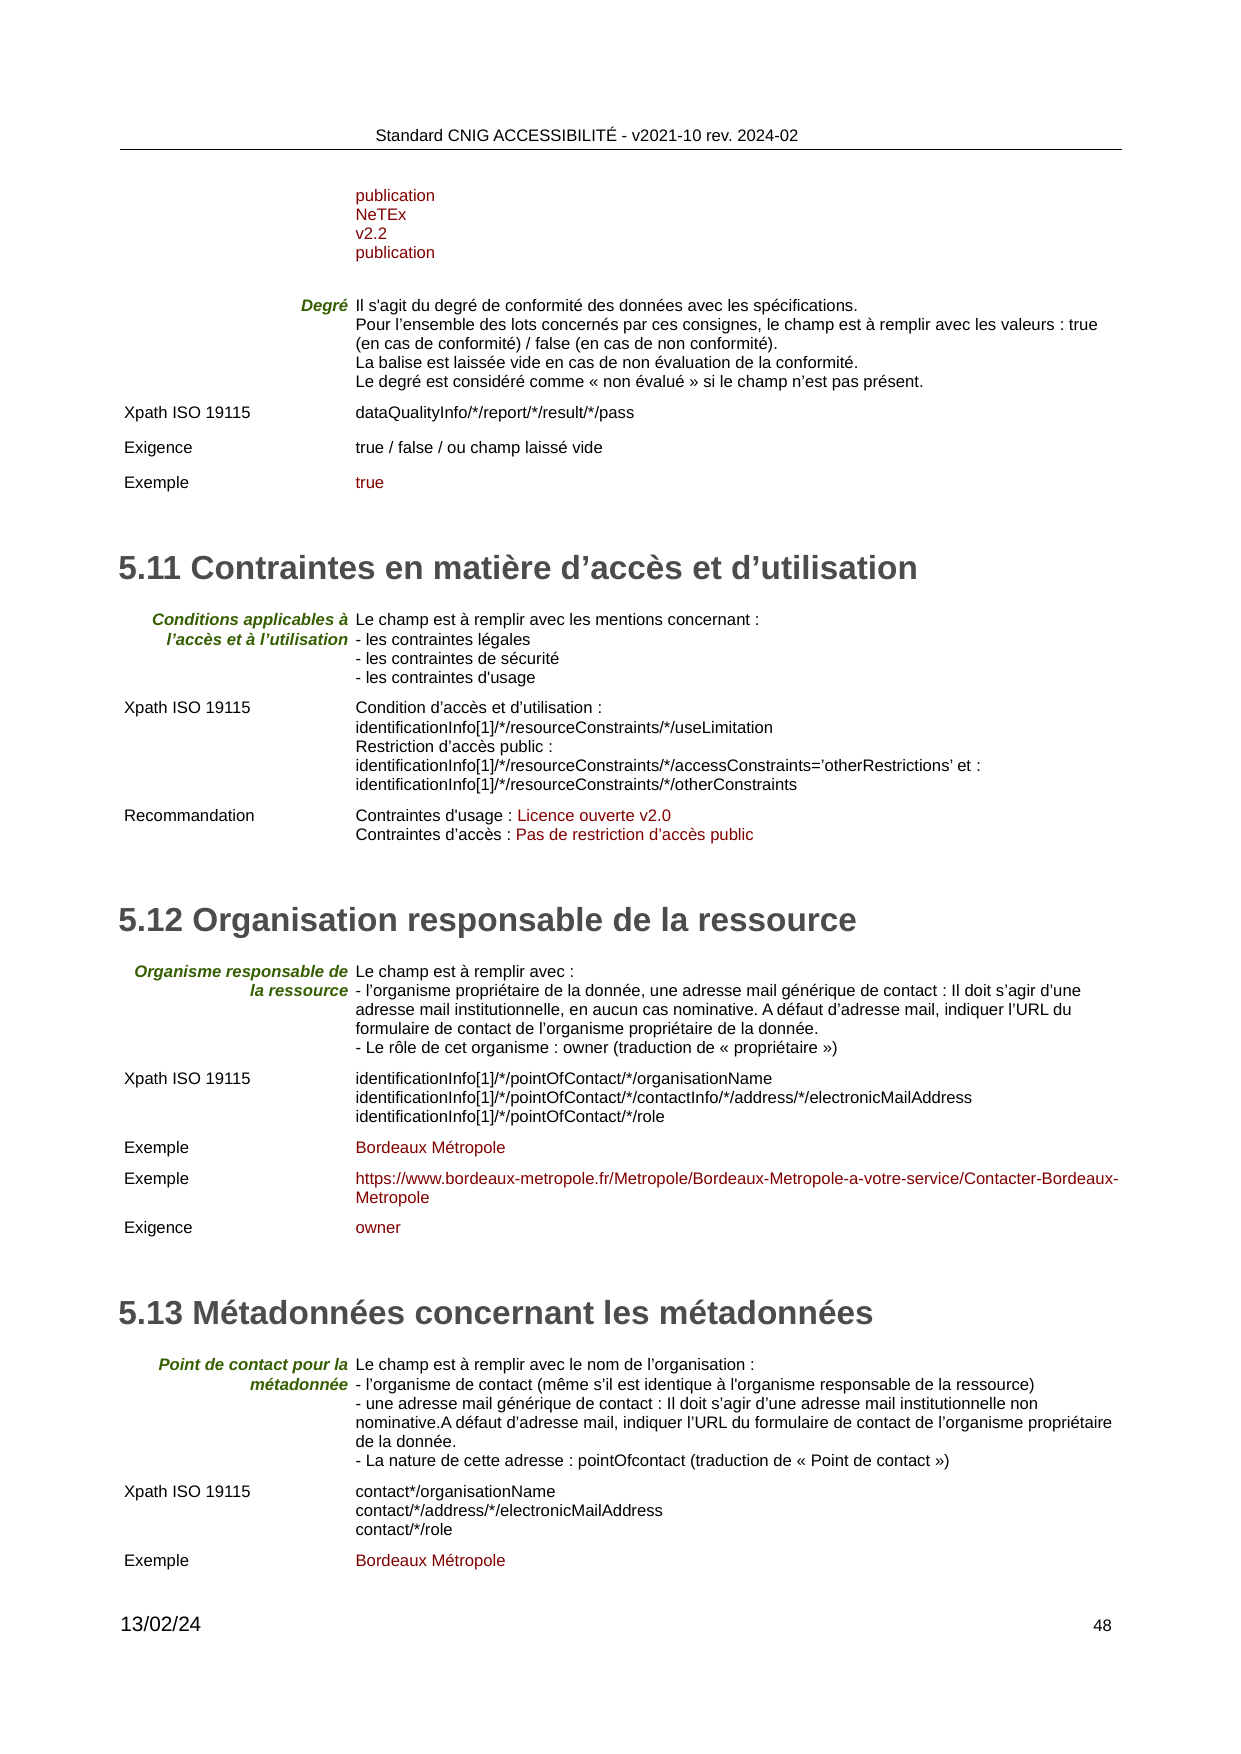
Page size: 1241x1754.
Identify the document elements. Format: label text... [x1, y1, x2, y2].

table_cell Exemple [118, 468, 355, 498]
table_header Point de contact pour la métadonnée [118, 1350, 355, 1476]
table_cell [118, 180, 355, 268]
table_cell Recommandation [118, 800, 355, 850]
table_cell Exemple [118, 1163, 355, 1213]
table_cell owner [355, 1213, 1122, 1243]
table_cell Exemple [118, 1132, 355, 1163]
table_cell Xpath ISO 19115 [118, 1476, 355, 1545]
table_cell identificationInfo[1]/*/pointOfContact/*/organisationName identificationInfo[1]/*/pointOfContact/*/contactInfo/*/address/*/electronicMailAddress identificationInfo[1]/*/pointOfContact/*/role [355, 1063, 1122, 1132]
table_header Organisme responsable de la ressource [118, 956, 355, 1063]
table_cell Exigence [118, 433, 355, 468]
table_cell Exigence [118, 1213, 355, 1243]
table_cell Xpath ISO 19115 [118, 1063, 355, 1132]
table_cell dataQualityInfo/*/report/*/result/*/pass [355, 397, 1122, 432]
table_header Le champ est à remplir avec les mentions concernant : - les contraintes légales - les contraintes de sécurité - les contraintes d'usage [355, 605, 1122, 693]
table_cell true [355, 468, 1122, 498]
table_cell Xpath ISO 19115 [118, 693, 355, 800]
table_header Le champ est à remplir avec : - l’organisme propriétaire de la donnée, une adresse mail générique de contact : Il doit s’agir d’une adresse mail institutionnelle, en aucun cas nominative. A défaut d’adresse mail, indiquer l’URL du formulaire de contact de l’organisme propriétaire de la donnée. - Le rôle de cet organisme : owner (traduction de « propriétaire ») [355, 956, 1122, 1063]
table_header Degré [118, 290, 355, 397]
subtitle 5.11 Contraintes en matière d’accès et d’utilisation [118, 548, 1122, 587]
table_header Le champ est à remplir avec le nom de l’organisation : - l’organisme de contact (même s’il est identique à l'organisme responsable de la ressource) - une adresse mail générique de contact : Il doit s’agir d’une adresse mail institutionnelle non nominative.A défaut d’adresse mail, indiquer l’URL du formulaire de contact de l’organisme propriétaire de la donnée. - La nature de cette adresse : pointOfcontact (traduction de « Point de contact ») [355, 1350, 1122, 1476]
table_header Conditions applicables à l’accès et à l’utilisation [118, 605, 355, 693]
table_cell publication NeTEx v2.2 publication [355, 180, 1122, 268]
table_header Il s'agit du degré de conformité des données avec les spécifications. Pour l’ensemble des lots concernés par ces consignes, le champ est à remplir avec les valeurs : true (en cas de conformité) / false (en cas de non conformité). La balise est laissée vide en cas de non évaluation de la conformité. Le degré est considéré comme « non évalué » si le champ n’est pas présent. [355, 290, 1122, 397]
table_cell Xpath ISO 19115 [118, 397, 355, 432]
subtitle 5.12 Organisation responsable de la ressource [118, 900, 1122, 938]
table_cell https://www.bordeaux-metropole.fr/Metropole/Bordeaux-Metropole-a-votre-service/Contacter-Bordeaux-Metropole [355, 1163, 1122, 1213]
table_cell Bordeaux Métropole [355, 1132, 1122, 1163]
table_cell Condition d’accès et d’utilisation : identificationInfo[1]/*/resourceConstraints/*/useLimitation Restriction d’accès public : identificationInfo[1]/*/resourceConstraints/*/accessConstraints=’otherRestrictions’ et : identificationInfo[1]/*/resourceConstraints/*/otherConstraints [355, 693, 1122, 800]
subtitle 5.13 Métadonnées concernant les métadonnées [118, 1293, 1122, 1332]
table_cell Contraintes d'usage : Licence ouverte v2.0 Contraintes d’accès : Pas de restriction d’accès public [355, 800, 1122, 850]
table_cell Bordeaux Métropole [355, 1545, 1122, 1576]
table_cell contact*/organisationName contact/*/address/*/electronicMailAddress contact/*/role [355, 1476, 1122, 1545]
table_cell true / false / ou champ laissé vide [355, 433, 1122, 468]
table_cell Exemple [118, 1545, 355, 1576]
